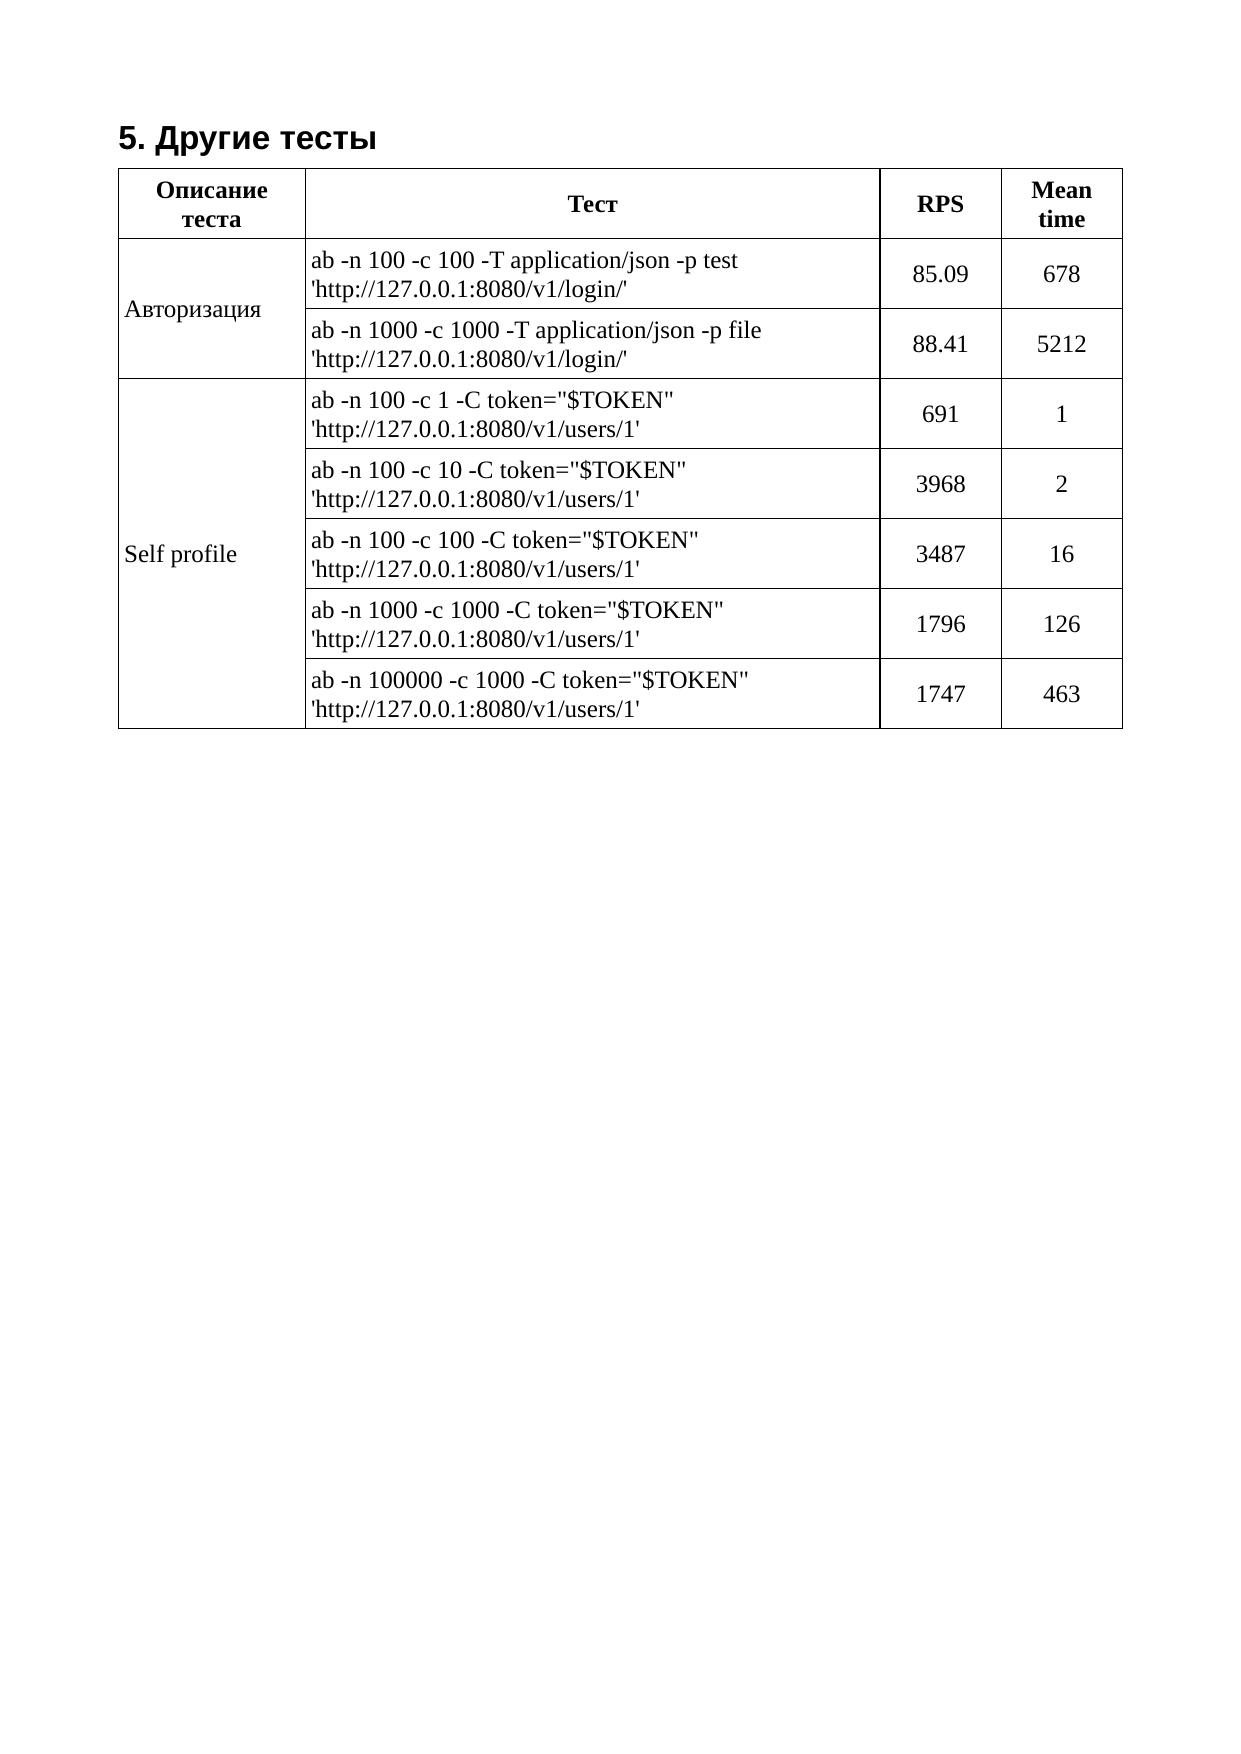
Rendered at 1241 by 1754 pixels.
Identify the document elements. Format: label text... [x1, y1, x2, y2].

table_header Mean time [1002, 169, 1122, 238]
table_cell ab -n 100 -c 10 -C token="$TOKEN" 'http://127.0.0.1:8080/v1/users/1' [306, 449, 879, 518]
table_cell 463 [1002, 659, 1122, 728]
table_cell ab -n 100 -c 100 -C token="$TOKEN" 'http://127.0.0.1:8080/v1/users/1' [306, 519, 879, 588]
table_cell 126 [1002, 589, 1122, 658]
table_cell Авторизация [119, 239, 305, 378]
table_cell 16 [1002, 519, 1122, 588]
table_cell 5212 [1002, 309, 1122, 378]
table_cell ab -n 1000 -c 1000 -C token="$TOKEN" 'http://127.0.0.1:8080/v1/users/1' [306, 589, 879, 658]
table_cell 1747 [881, 659, 1001, 728]
table_cell 3487 [881, 519, 1001, 588]
table_cell ab -n 1000 -c 1000 -T application/json -p file 'http://127.0.0.1:8080/v1/login/' [306, 309, 879, 378]
table_header Тест [306, 169, 879, 238]
table_cell 691 [881, 379, 1001, 448]
table_cell ab -n 100 -c 100 -T application/json -p test 'http://127.0.0.1:8080/v1/login/' [306, 239, 879, 308]
table_cell 2 [1002, 449, 1122, 518]
table_cell 1796 [881, 589, 1001, 658]
table_cell 1 [1002, 379, 1122, 448]
table_cell ab -n 100 -c 1 -C token="$TOKEN" 'http://127.0.0.1:8080/v1/users/1' [306, 379, 879, 448]
table_cell 678 [1002, 239, 1122, 308]
table_cell 85.09 [881, 239, 1001, 308]
table_header Описание теста [119, 169, 305, 238]
table_header RPS [881, 169, 1001, 238]
table_cell Self profile [119, 379, 305, 728]
table_cell 3968 [881, 449, 1001, 518]
table_cell ab -n 100000 -c 1000 -C token="$TOKEN" 'http://127.0.0.1:8080/v1/users/1' [306, 659, 879, 728]
text 5. Другие тесты [118, 118, 1122, 157]
table_cell 88.41 [881, 309, 1001, 378]
